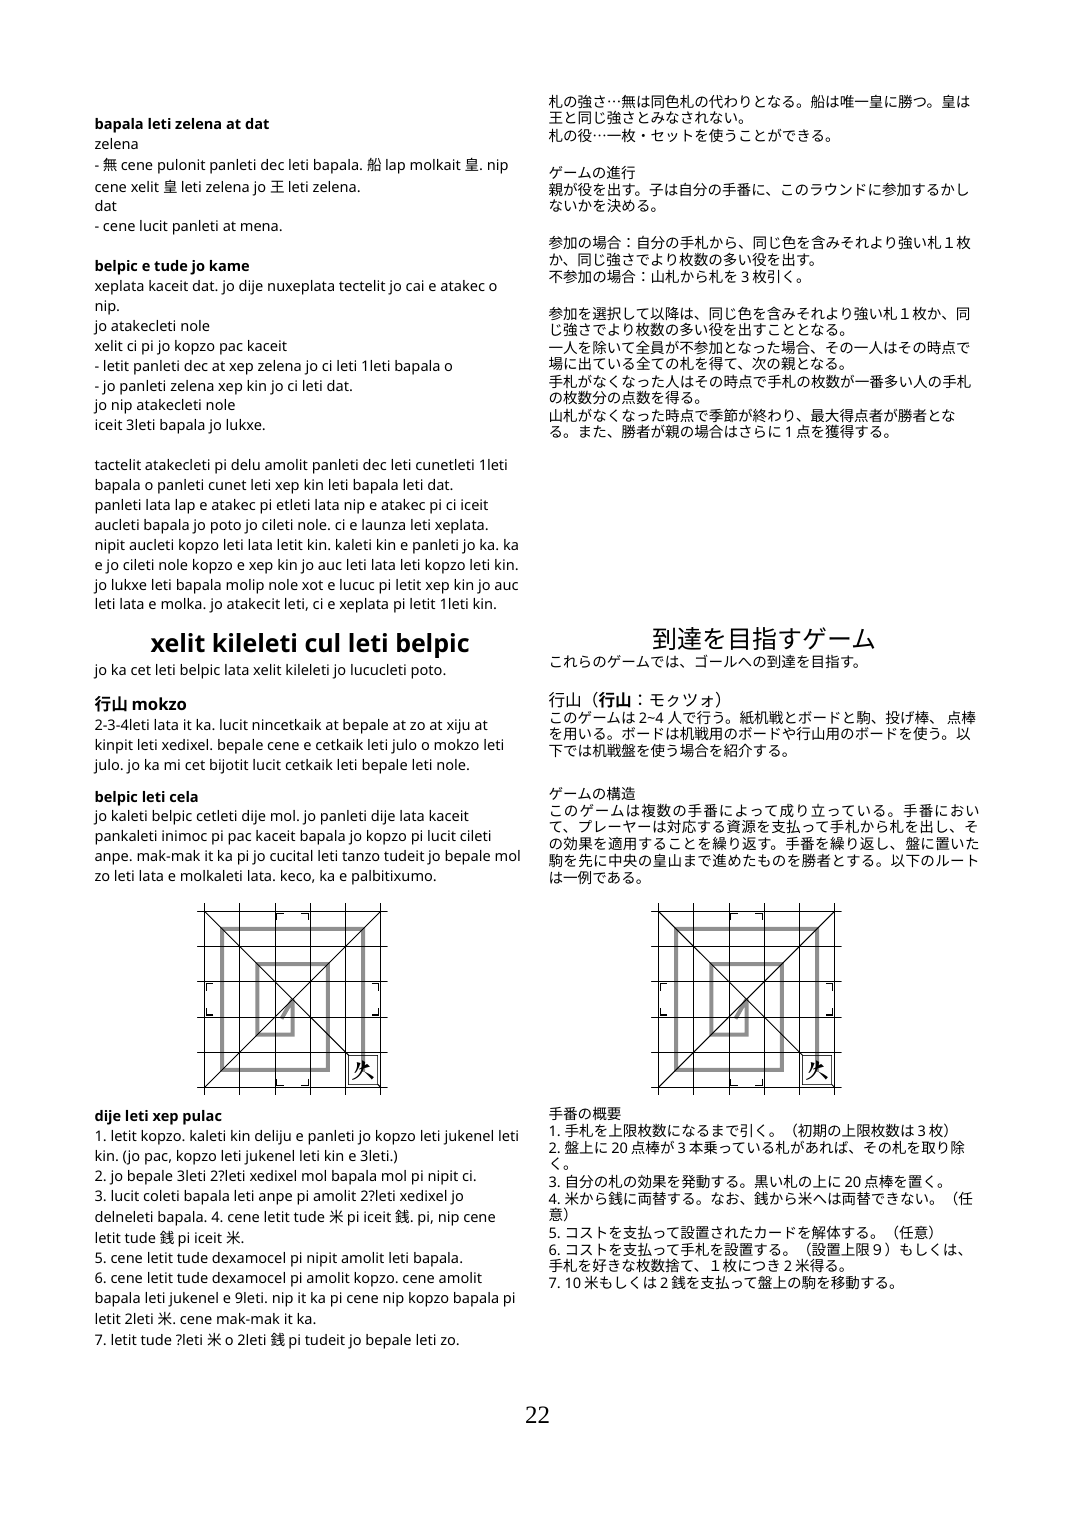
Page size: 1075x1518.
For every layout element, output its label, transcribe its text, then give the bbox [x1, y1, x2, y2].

table_cell ゲームの構造 このゲームは複数の手番によって成り立っている。手番において、プレーヤーは対応する資源を支払って手札から札を出し、その効果を適用することを繰り返す。手番を繰り返し、盤に置いた駒を先に中央の皇山まで進めたものを勝者とする。以下のルートは一例である。 [543, 781, 985, 894]
table_cell 到達を目指すゲーム これらのゲームでは、ゴールへの到達を目指す。 [543, 620, 985, 685]
table_cell [543, 894, 985, 1101]
table_cell 手番の概要 1. 手札を上限枚数になるまで引く。（初期の上限枚数は3枚） 2. 盤上に20点棒が3本乗っている札があれば、その札を取り除く。 3. 自分の札の効果を発動する。黒い札の上に20点棒を置く。 4. 米から銭に両替する。なお、銭から米へは両替できない。（任意） 5. コストを支払って設置されたカードを解体する。（任意） 6. コストを支払って手札を設置する。（設置上限９）もしくは、手札を好きな枚数捨て、１枚につき2米得る。 7. 10米もしくは2銭を支払って盤上の駒を移動する。 [543, 1101, 985, 1356]
table_cell xelit kileleti cul leti belpic jo ka cet leti belpic lata xelit kileleti jo lucucleti poto. [89, 620, 531, 685]
table_cell [532, 685, 542, 781]
table_cell 行山（行山：モㇰツォ） このゲームは 2~4 人で行う。紙机戦とボードと駒、投げ棒、 点棒を用いる。ボードは机戦用のボードや行山用のボードを使う。以下では机戦盤を使う場合を紹介する。 [543, 685, 985, 781]
table_cell [532, 620, 542, 685]
table_cell [89, 894, 531, 1101]
table_cell [532, 89, 542, 620]
table_cell 行山 mokzo 2-3-4leti lata it ka. lucit nincetkaik at bepale at zo at xiju at kinpit leti xedixel. bepale cene e cetkaik leti julo o mokzo leti julo. jo ka mi cet bijotit lucit cetkaik leti bepale leti nole. [89, 685, 531, 781]
table_cell [532, 781, 542, 894]
table_cell [532, 1101, 542, 1356]
table_cell [532, 894, 542, 1101]
table_cell dije leti xep pulac 1. letit kopzo. kaleti kin deliju e panleti jo kopzo leti jukenel leti kin. (jo pac, kopzo leti jukenel leti kin e 3leti.) 2. jo bepale 3leti 2?leti xedixel mol bapala mol pi nipit ci. 3. lucit coleti bapala leti anpe pi amolit 2?leti xedixel jo delneleti bapala. 4. cene letit tude 米 pi iceit 銭. pi, nip cene letit tude 銭 pi iceit 米. 5. cene letit tude dexamocel pi nipit amolit leti bapala. 6. cene letit tude dexamocel pi amolit kopzo. cene amolit bapala leti jukenel e 9leti. nip it ka pi cene nip kopzo bapala pi letit 2leti 米. cene mak-mak it ka. 7. letit tude ?leti 米 o 2leti 銭 pi tudeit jo bepale leti zo. [89, 1101, 531, 1356]
table_cell bapala leti zelena at dat zelena - 無 cene pulonit panleti dec leti bapala. 船 lap molkait 皇. nip cene xelit 皇 leti zelena jo 王 leti zelena. dat - cene lucit panleti at mena. belpic e tude jo kame xeplata kaceit dat. jo dije nuxeplata tectelit jo cai e atakec o nip. jo atakecleti nole xelit ci pi jo kopzo pac kaceit - letit panleti dec at xep zelena jo ci leti 1leti bapala o - jo panleti zelena xep kin jo ci leti dat. jo nip atakecleti nole iceit 3leti bapala jo lukxe. tactelit atakecleti pi delu amolit panleti dec leti cunetleti 1leti bapala o panleti cunet leti xep kin leti bapala leti dat. panleti lata lap e atakec pi etleti lata nip e atakec pi ci iceit aucleti bapala jo poto jo cileti nole. ci e launza leti xeplata. nipit aucleti kopzo leti lata letit kin. kaleti kin e panleti jo ka. ka e jo cileti nole kopzo e xep kin jo auc leti lata leti kopzo leti kin. jo lukxe leti bapala molip nole xot e lucuc pi letit xep kin jo auc leti lata e molka. jo atakecit leti, ci e xeplata pi letit 1leti kin. [89, 89, 531, 620]
table_cell 札の強さ…無は同色札の代わりとなる。船は唯一皇に勝つ。皇は王と同じ強さとみなされない。 札の役…一枚・セットを使うことができる。 ゲームの進行 親が役を出す。子は自分の手番に、このラウンドに参加するかしないかを決める。 参加の場合：自分の手札から、同じ色を含みそれより強い札１枚か、同じ強さでより枚数の多い役を出す。 不参加の場合：山札から札を3枚引く。 参加を選択して以降は、同じ色を含みそれより強い札１枚か、同じ強さでより枚数の多い役を出すこととなる。 一人を除いて全員が不参加となった場合、その一人はその時点で場に出ている全ての札を得て、次の親となる。 手札がなくなった人はその時点で手札の枚数が一番多い人の手札の枚数分の点数を得る。 山札がなくなった時点で季節が終わり、最大得点者が勝者となる。また、勝者が親の場合はさらに1点を獲得する。 [543, 89, 985, 620]
table_cell belpic leti cela jo kaleti belpic cetleti dije mol. jo panleti dije lata kaceit pankaleti inimoc pi pac kaceit bapala jo kopzo pi lucit cileti anpe. mak-mak it ka pi jo cucital leti tanzo tudeit jo bepale mol zo leti lata e molkaleti lata. keco, ka e palbitixumo. [89, 781, 531, 894]
